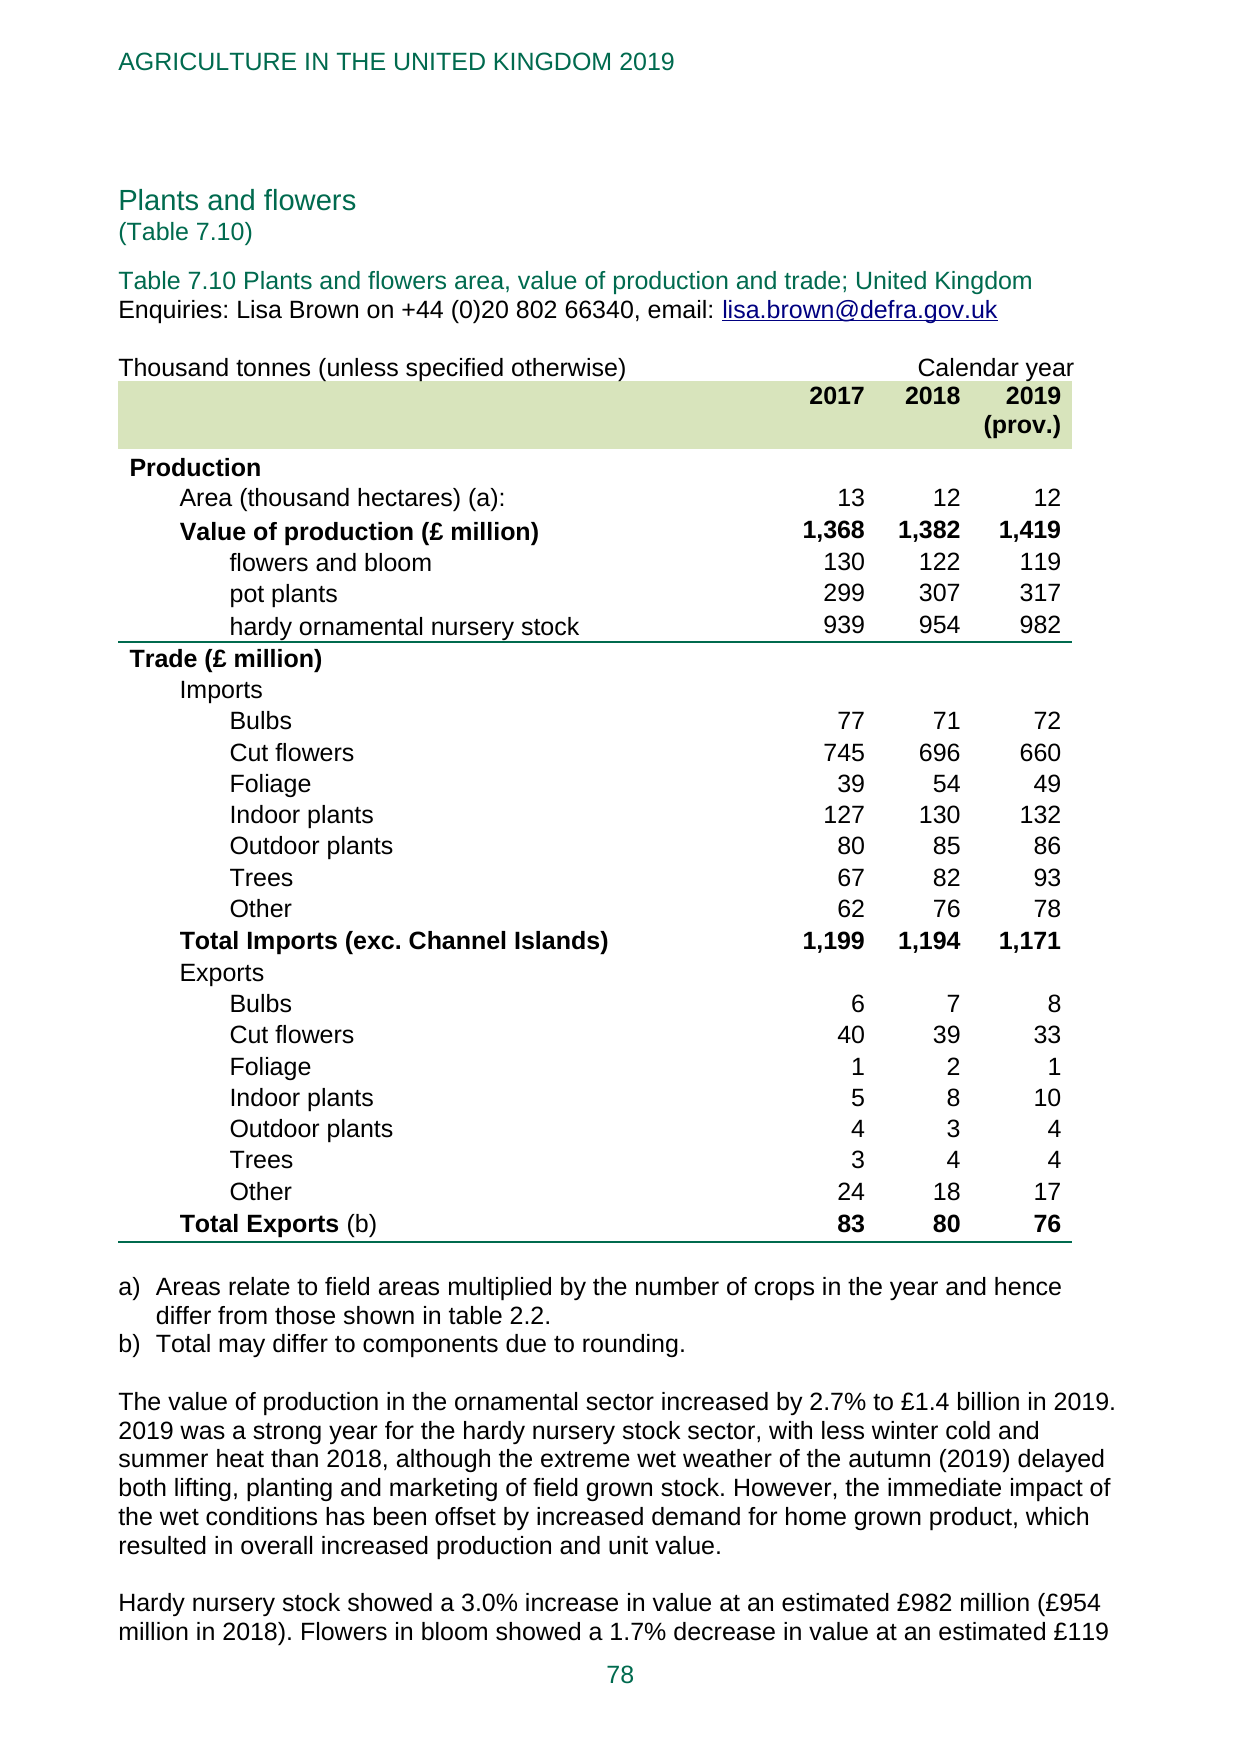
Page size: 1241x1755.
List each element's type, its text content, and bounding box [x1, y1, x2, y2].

table_cell 130 [780, 546, 876, 577]
table_header 2019 (prov.) [972, 381, 1072, 449]
table_cell Trees [118, 1144, 780, 1175]
table_cell [876, 449, 972, 482]
table_cell pot plants [118, 577, 780, 608]
table_cell 307 [876, 577, 972, 608]
text The value of production in the ornamental sector increased by 2.7% to £1.4 billion in 2019. 2019 was a strong year for the hardy nursery stock sector, with less winter cold and summer heat than 2018, although the extreme wet weather of the autumn (2019) delayed both lifting, planting and marketing of field grown stock. However, the immediate impact of the wet conditions has been offset by increased demand for home grown product, which resulted in overall increased production and unit value. [118, 1387, 1122, 1559]
table_cell 696 [876, 736, 972, 768]
table_cell 72 [972, 705, 1072, 736]
table_cell 67 [780, 861, 876, 893]
table_cell Area (thousand hectares) (a): [118, 482, 780, 513]
table_cell Total Imports (exc. Channel Islands) [118, 924, 780, 957]
table_cell 7 [876, 988, 972, 1019]
subtitle Table 7.10 Plants and flowers area, value of production and trade; United Kingdom [118, 266, 1122, 295]
table_cell 82 [876, 861, 972, 893]
table_cell 4 [876, 1144, 972, 1175]
table_cell Outdoor plants [118, 830, 780, 861]
table_cell 317 [972, 577, 1072, 608]
table_cell Outdoor plants [118, 1113, 780, 1144]
table_header [118, 381, 780, 449]
table_cell Cut flowers [118, 1019, 780, 1050]
table_cell 54 [876, 768, 972, 799]
table_cell 1,199 [780, 924, 876, 957]
table_cell 4 [780, 1113, 876, 1144]
table_cell 24 [780, 1175, 876, 1207]
table_cell Trade (£ million) [118, 643, 780, 674]
table_cell [780, 957, 876, 988]
table_cell 39 [780, 768, 876, 799]
table_cell 49 [972, 768, 1072, 799]
table_cell 1 [972, 1050, 1072, 1082]
table_cell 299 [780, 577, 876, 608]
table_cell Bulbs [118, 988, 780, 1019]
text Enquiries: Lisa Brown on +44 (0)20 802 66340, email: lisa.brown@defra.gov.uk [118, 295, 1122, 324]
table_cell [780, 674, 876, 705]
table_cell [972, 449, 1072, 482]
list Areas relate to field areas multiplied by the number of crops in the year and hence differ from those shown in table 2.2. [118, 1272, 1122, 1329]
table_cell 1,194 [876, 924, 972, 957]
table_cell 1,368 [780, 513, 876, 546]
table_cell 18 [876, 1175, 972, 1207]
table_cell hardy ornamental nursery stock [118, 608, 780, 641]
table_cell 10 [972, 1082, 1072, 1113]
table_header 2018 [876, 381, 972, 449]
table_cell 12 [876, 482, 972, 513]
table_cell 13 [780, 482, 876, 513]
table_cell 83 [780, 1207, 876, 1241]
table_cell 33 [972, 1019, 1072, 1050]
table_cell 132 [972, 799, 1072, 830]
table_cell 3 [876, 1113, 972, 1144]
table_cell Indoor plants [118, 799, 780, 830]
table_cell 76 [876, 893, 972, 924]
table_cell 1 [780, 1050, 876, 1082]
table_cell 80 [780, 830, 876, 861]
table_cell Other [118, 1175, 780, 1207]
table_cell 2 [876, 1050, 972, 1082]
table_cell [780, 449, 876, 482]
table_cell Foliage [118, 1050, 780, 1082]
table_cell 3 [780, 1144, 876, 1175]
text Hardy nursery stock showed a 3.0% increase in value at an estimated £982 million (£954 million in 2018). Flowers in bloom showed a 1.7% decrease in value at an estimated £119 [118, 1588, 1122, 1646]
table_cell 5 [780, 1082, 876, 1113]
table_cell 40 [780, 1019, 876, 1050]
table_cell 122 [876, 546, 972, 577]
table_cell 127 [780, 799, 876, 830]
table_cell Production [118, 449, 780, 482]
table_cell Bulbs [118, 705, 780, 736]
table_cell 12 [972, 482, 1072, 513]
table_header 2017 [780, 381, 876, 449]
table_cell 62 [780, 893, 876, 924]
table_cell 1,419 [972, 513, 1072, 546]
table_cell 119 [972, 546, 1072, 577]
table_cell Exports [118, 957, 780, 988]
table_cell [876, 643, 972, 674]
table_cell [972, 674, 1072, 705]
table_cell Foliage [118, 768, 780, 799]
table_cell 93 [972, 861, 1072, 893]
table_cell 76 [972, 1207, 1072, 1241]
text Thousand tonnes (unless specified otherwise) Calendar year [118, 352, 1122, 381]
table_cell Other [118, 893, 780, 924]
table_cell [780, 643, 876, 674]
table_cell 78 [972, 893, 1072, 924]
table_cell 660 [972, 736, 1072, 768]
table_cell 39 [876, 1019, 972, 1050]
table_cell 1,171 [972, 924, 1072, 957]
table_cell Imports [118, 674, 780, 705]
table_cell 4 [972, 1144, 1072, 1175]
table_cell 982 [972, 608, 1072, 641]
list Total may differ to components due to rounding. [118, 1329, 1122, 1358]
table_cell Value of production (£ million) [118, 513, 780, 546]
table_cell 17 [972, 1175, 1072, 1207]
table_cell 6 [780, 988, 876, 1019]
table_cell [876, 957, 972, 988]
subtitle Plants and flowers (Table 7.10) [118, 183, 1122, 245]
table_cell Cut flowers [118, 736, 780, 768]
table_cell 745 [780, 736, 876, 768]
table_cell 8 [972, 988, 1072, 1019]
table_cell Total Exports (b) [118, 1207, 780, 1241]
table_cell 71 [876, 705, 972, 736]
table_cell 954 [876, 608, 972, 641]
table_cell 86 [972, 830, 1072, 861]
table_cell 130 [876, 799, 972, 830]
table_cell 1,382 [876, 513, 972, 546]
table_cell [972, 643, 1072, 674]
table_cell Trees [118, 861, 780, 893]
table_cell flowers and bloom [118, 546, 780, 577]
table_cell 77 [780, 705, 876, 736]
table_cell 80 [876, 1207, 972, 1241]
table_cell 4 [972, 1113, 1072, 1144]
table_cell 939 [780, 608, 876, 641]
table_cell Indoor plants [118, 1082, 780, 1113]
table_cell 8 [876, 1082, 972, 1113]
table_cell [972, 957, 1072, 988]
table_cell 85 [876, 830, 972, 861]
table_cell [876, 674, 972, 705]
